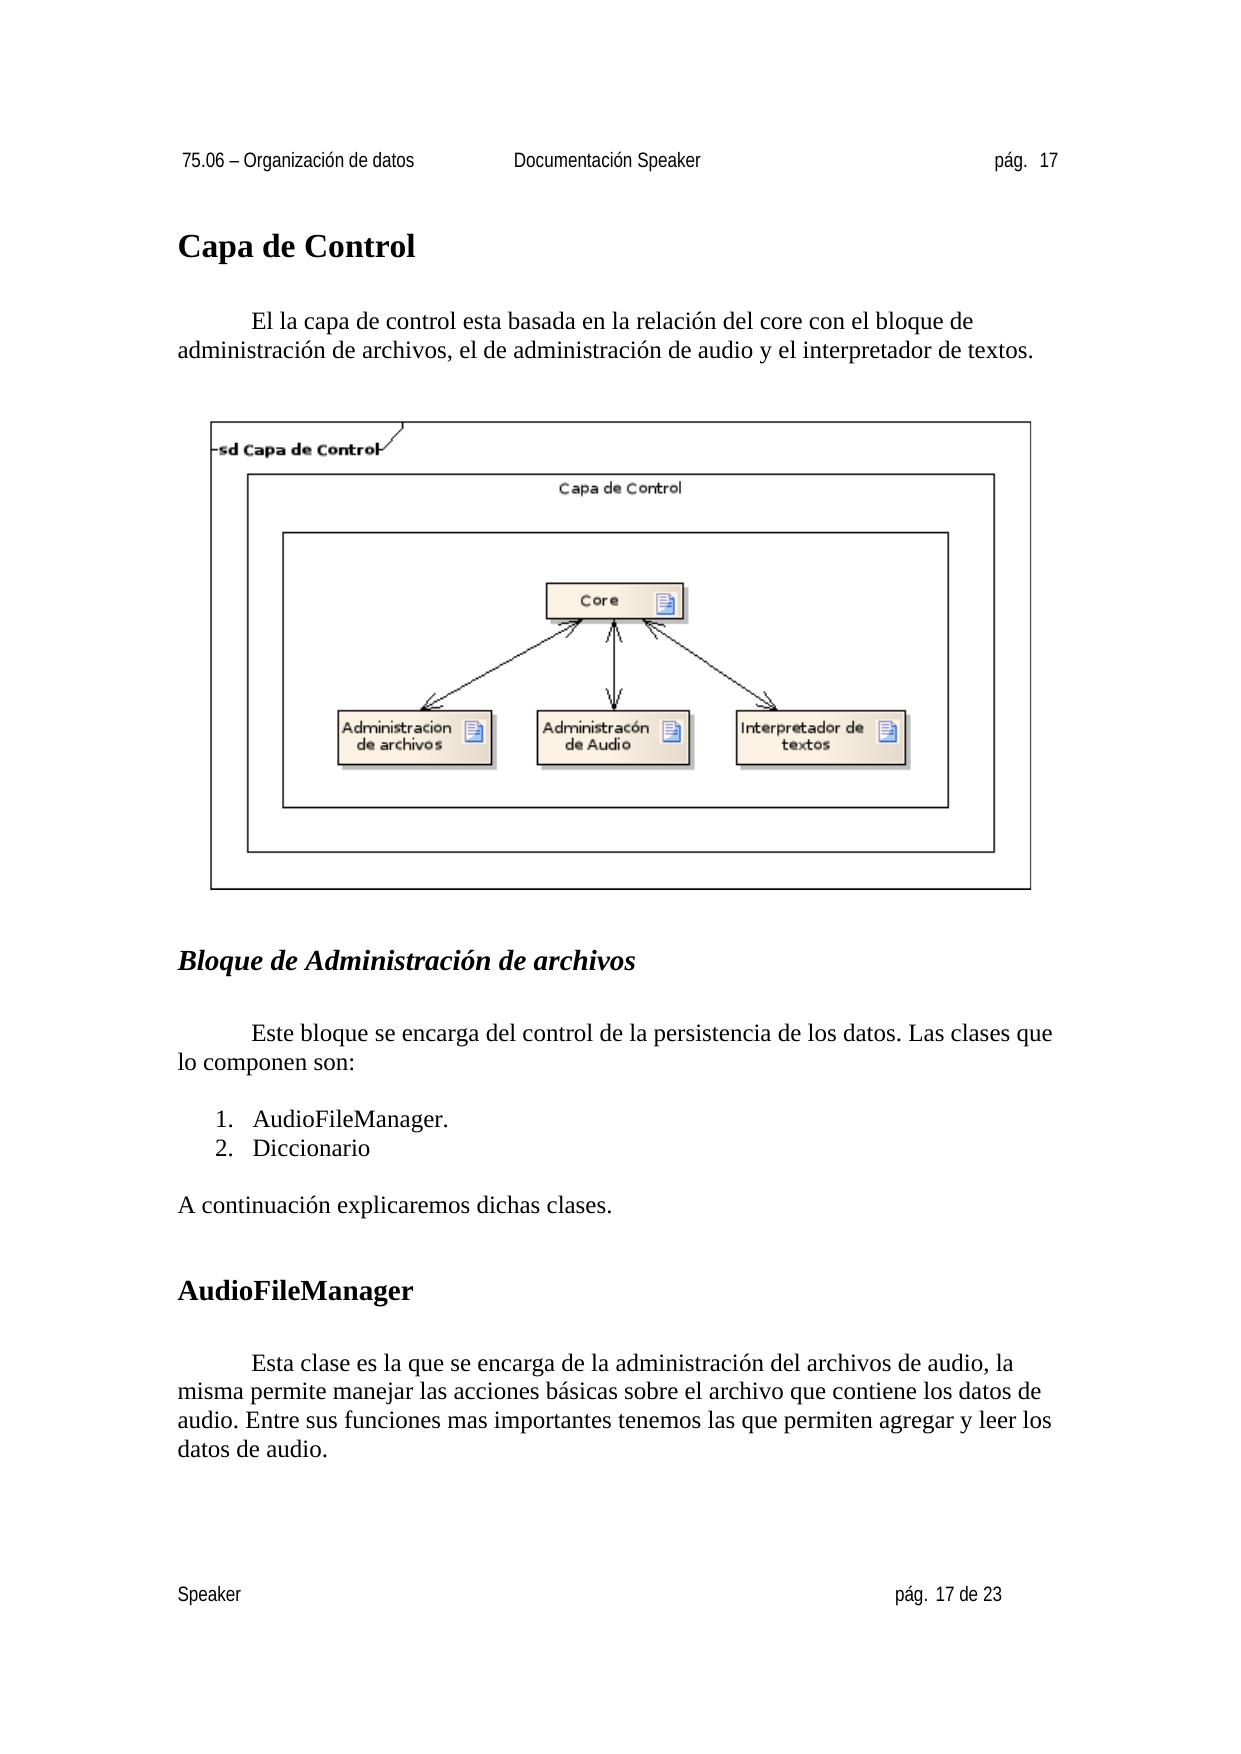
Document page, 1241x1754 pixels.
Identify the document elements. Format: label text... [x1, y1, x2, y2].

text A continuación explicaremos dichas clases. [177, 1190, 1063, 1219]
text El la capa de control esta basada en la relación del core con el bloque de administración de archivos, el de administración de audio y el interpretador de textos. [177, 306, 1063, 363]
subtitle Capa de Control [177, 226, 1063, 265]
text Este bloque se encarga del control de la persistencia de los datos. Las clases que lo componen son: [177, 1018, 1063, 1075]
list Diccionario [215, 1133, 1063, 1162]
subtitle Bloque de Administración de archivos [177, 943, 1063, 977]
subtitle AudioFileManager [177, 1273, 1063, 1306]
text Esta clase es la que se encarga de la administración del archivos de audio, la misma permite manejar las acciones básicas sobre el archivo que contiene los datos de audio. Entre sus funciones mas importantes tenemos las que permiten agregar y leer los datos de audio. [177, 1348, 1063, 1463]
list AudioFileManager. [215, 1104, 1063, 1133]
picture [209, 421, 1032, 890]
